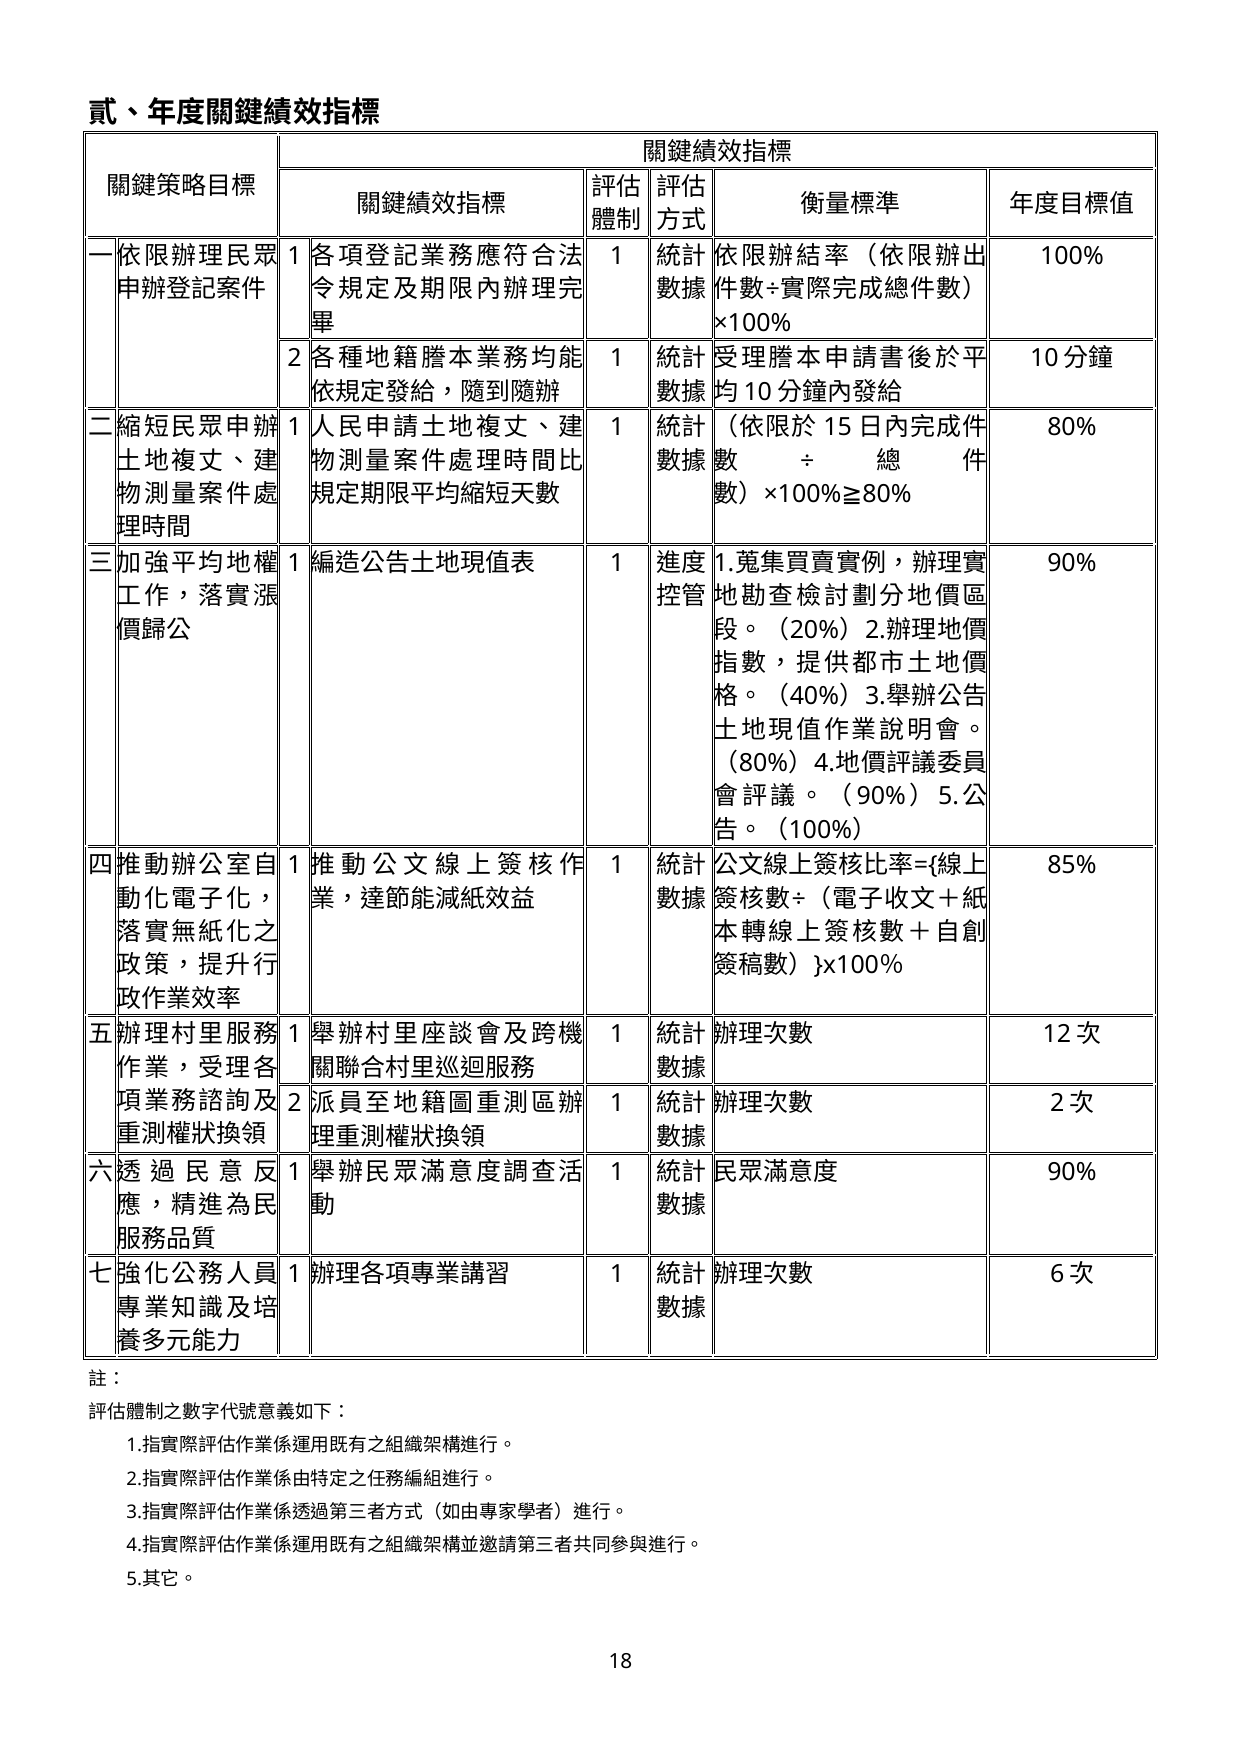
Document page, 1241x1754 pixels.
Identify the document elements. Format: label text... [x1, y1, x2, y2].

table_cell 6次 [988, 1254, 1156, 1356]
table_cell 人民申請土地複丈、建物測量案件處理時間比規定期限平均縮短天數 [312, 410, 583, 542]
table_cell 推動公文線上簽核作業，達節能減紙效益 [312, 848, 583, 1014]
table_cell 統計數據 [651, 1017, 712, 1083]
table_cell 舉辦村里座談會及跨機關聯合村里巡迴服務 [312, 1017, 583, 1083]
table_cell 透過民意反應，精進為民服務品質 [119, 1155, 277, 1254]
table_cell 統計數據 [651, 341, 712, 407]
table_cell 1 [587, 239, 648, 338]
text 註： [89, 1360, 1152, 1392]
table_cell 統計數據 [649, 1254, 713, 1356]
table_cell 1 [587, 546, 648, 845]
table_cell 評估 體制 [587, 170, 648, 236]
table_cell 依限辦理民眾申辦登記案件 [119, 239, 277, 407]
text 3.指實際評估作業係透過第三者方式（如由專家學者）進行。 [89, 1492, 1152, 1525]
table_cell 10分鐘 [988, 338, 1156, 407]
table_cell 統計數據 [651, 1155, 712, 1254]
table_cell 統計數據 [651, 410, 712, 542]
table_cell 推動辦公室自動化電子化，落實無紙化之政策，提升行政作業效率 [119, 848, 277, 1014]
table_cell 衡量標準 [715, 170, 986, 236]
table_cell 公文線上簽核比率={線上簽核數÷（電子收文＋紙本轉線上簽核數＋自創簽稿數）}x100％ [715, 848, 986, 1014]
table_cell 1 [280, 848, 309, 1014]
table_cell 五 [84, 1014, 117, 1152]
table_cell 1 [280, 546, 309, 845]
table_header 關鍵績效指標 [278, 132, 1156, 167]
table_cell 依限辦結率（依限辦出件數÷實際完成總件數）×100% [715, 239, 986, 338]
table_cell 一 [84, 236, 115, 407]
table_cell 統計數據 [651, 239, 712, 338]
table_cell 三 [84, 543, 115, 845]
table_cell 辦理各項專業講習 [310, 1254, 584, 1356]
table_cell 受理謄本申請書後於平均10分鐘內發給 [715, 341, 986, 407]
table_cell 各項登記業務應符合法令規定及期限內辦理完畢 [312, 239, 583, 338]
table_cell 進度控管 [651, 546, 712, 845]
table_cell 各種地籍謄本業務均能依規定發給，隨到隨辦 [312, 341, 583, 407]
table_cell 2次 [988, 1083, 1156, 1152]
table_cell 1 [587, 341, 648, 407]
table_cell 七 [84, 1254, 117, 1356]
table_cell 評估 方式 [651, 170, 712, 236]
table_cell 民眾滿意度 [715, 1155, 986, 1254]
table_cell 2 [280, 341, 309, 407]
table_cell 辦理村里服務作業，受理各項業務諮詢及重測權狀換領 [119, 1017, 277, 1152]
table_header 關鍵策略目標 [84, 132, 278, 236]
table_cell 加強平均地權工作，落實漲價歸公 [119, 546, 277, 845]
table_cell 1.蒐集買賣實例，辦理實地勘查檢討劃分地價區段。（20%）2.辦理地價指數，提供都市土地價格。（40%）3.舉辦公告土地現值作業說明會。（80%）4.地價評議委員會評議。（90%）5.公告。（100%） [715, 546, 986, 845]
table_cell 派員至地籍圖重測區辦理重測權狀換領 [312, 1086, 583, 1152]
table_cell 90% [990, 543, 1156, 845]
text 貳、年度關鍵績效指標 [89, 89, 1152, 131]
table_cell 辦理次數 [715, 1086, 986, 1152]
table_cell （依限於15日內完成件數÷總件數）×100%≧80% [715, 410, 986, 542]
table_cell 六 [84, 1152, 115, 1254]
table_cell 1 [280, 1017, 309, 1083]
table_cell 80% [988, 407, 1156, 542]
table_cell 1 [280, 410, 309, 542]
table_cell 1 [587, 1086, 648, 1152]
table_cell 強化公務人員專業知識及培養多元能力 [117, 1257, 278, 1356]
table_cell 統計數據 [651, 848, 712, 1014]
table_cell 1 [587, 1155, 648, 1254]
text 5.其它。 [89, 1558, 1152, 1592]
table_cell 1 [278, 1254, 310, 1356]
table_cell 辦理次數 [713, 1254, 988, 1356]
table_cell 1 [587, 848, 648, 1014]
table_cell 關鍵績效指標 [280, 170, 583, 236]
text 1.指實際評估作業係運用既有之組織架構進行。 [89, 1425, 1152, 1458]
table_cell 1 [585, 1257, 649, 1356]
text 評估體制之數字代號意義如下： [89, 1392, 1152, 1425]
table_cell 統計數據 [651, 1086, 712, 1152]
table_cell 85% [988, 845, 1156, 1014]
table_cell 1 [280, 1155, 309, 1254]
table_cell 12次 [988, 1014, 1156, 1083]
table_cell 100% [990, 236, 1156, 338]
table_cell 年度目標值 [990, 167, 1156, 236]
table_cell 二 [84, 407, 117, 542]
table_cell 辦理次數 [715, 1017, 986, 1083]
table_cell 1 [587, 410, 648, 542]
text 2.指實際評估作業係由特定之任務編組進行。 [89, 1458, 1152, 1492]
table_cell 舉辦民眾滿意度調查活動 [312, 1155, 583, 1254]
table_cell 編造公告土地現值表 [312, 546, 583, 845]
table_cell 90% [990, 1152, 1156, 1254]
table_cell 1 [280, 239, 309, 338]
table_cell 四 [84, 845, 117, 1014]
table_cell 2 [280, 1086, 309, 1152]
table_cell 縮短民眾申辦土地複丈、建物測量案件處理時間 [119, 410, 277, 542]
table_cell 1 [587, 1017, 648, 1083]
text 4.指實際評估作業係運用既有之組織架構並邀請第三者共同參與進行。 [89, 1525, 1152, 1558]
